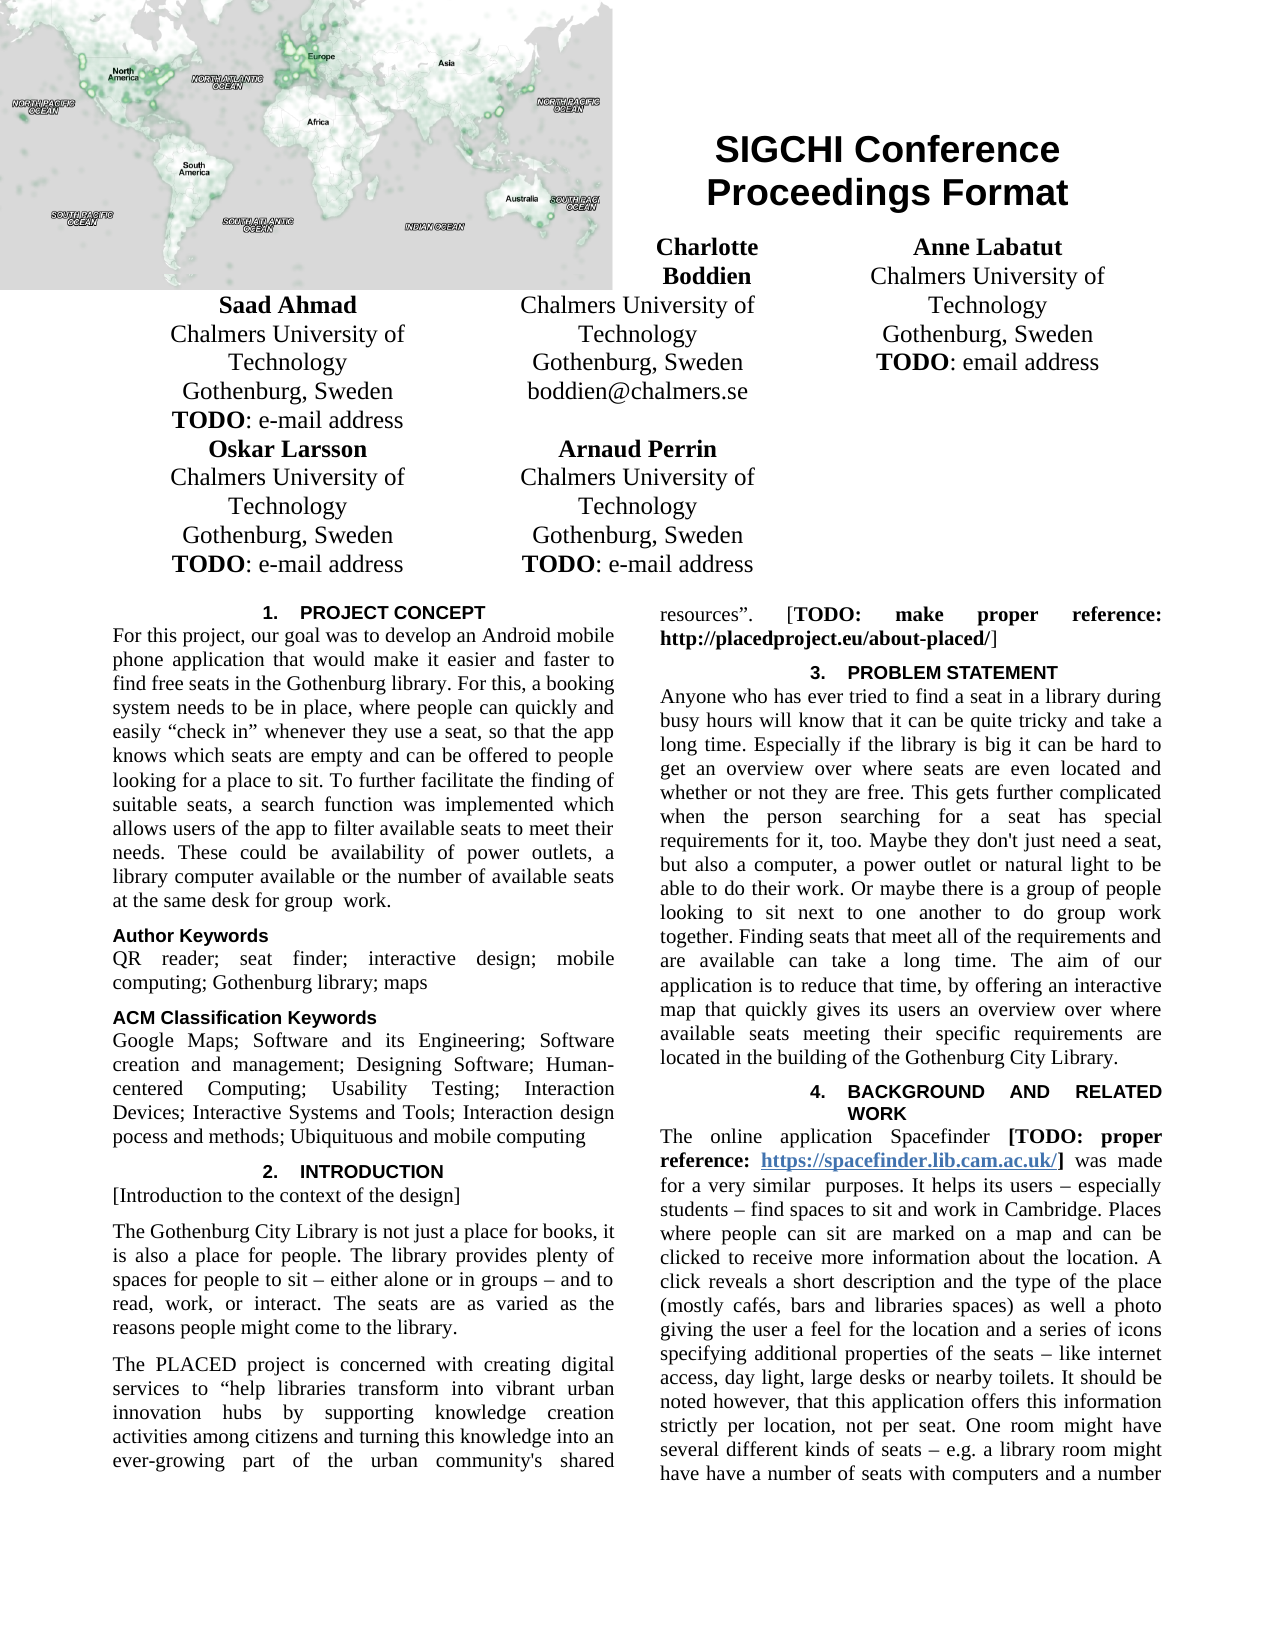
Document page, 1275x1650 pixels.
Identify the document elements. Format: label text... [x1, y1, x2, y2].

title SIGCHI Conference Proceedings Format [613, 127, 1162, 214]
picture [0, 0, 613, 290]
text [Introduction to the context of the design] [112, 1182, 615, 1207]
subtitle ACM Classification Keywords [112, 1007, 615, 1028]
text QR reader; seat finder; interactive design; mobile computing; Gothenburg library; maps [112, 946, 615, 994]
text The online application Spacefinder [TODO: proper reference: https://spacefinder.lib.cam.ac.uk/] was made for a very similar purposes. It helps its users – especially students – find spaces to sit and work in Cambridge. Places where people can sit are marked on a map and can be clicked to receive more information about the location. A click reveals a short description and the type of the place (mostly cafés, bars and libraries spaces) as well a photo giving the user a feel for the location and a series of icons specifying additional properties of the seats – like internet access, day light, large desks or nearby toilets. It should be noted however, that this application offers this information strictly per location, not per seat. One room might have several different kinds of seats – e.g. a library room might have have a number of seats with computers and a number [660, 1124, 1162, 1485]
subtitle Project concept [262, 602, 615, 623]
table_header Saad Ahmad Chalmers University of Technology Gothenburg, Sweden TODO: e-mail address [113, 290, 462, 434]
subtitle Background and related work [810, 1081, 1162, 1124]
table_cell [813, 434, 1162, 577]
table_cell Arnaud Perrin Chalmers University of Technology Gothenburg, Sweden TODO: e-mail address [463, 434, 812, 577]
table_header Charlotte Boddien Chalmers University of Technology Gothenburg, Sweden boddien@chalmers.se [463, 233, 812, 434]
text The Gothenburg City Library is not just a place for books, it is also a place for people. The library provides plenty of spaces for people to sit – either alone or in groups – and to read, work, or interact. The seats are as varied as the reasons people might come to the library. [112, 1219, 615, 1339]
table_cell Oskar Larsson Chalmers University of Technology Gothenburg, Sweden TODO: e-mail address [113, 434, 462, 577]
text Anyone who has ever tried to find a seat in a library during busy hours will know that it can be quite tricky and take a long time. Especially if the library is big it can be hard to get an overview over where seats are even located and whether or not they are free. This gets further complicated when the person searching for a seat has special requirements for it, too. Maybe they don't just need a seat, but also a computer, a power outlet or natural light to be able to do their work. Or maybe there is a group of people looking to sit next to one another to do group work together. Finding seats that meet all of the requirements and are available can take a long time. The aim of our application is to reduce that time, by offering an interactive map that quickly gives its users an overview over where available seats meeting their specific requirements are located in the building of the Gothenburg City Library. [660, 684, 1162, 1069]
subtitle Problem Statement [810, 662, 1162, 684]
subtitle Author Keywords [112, 924, 615, 946]
table_header Anne Labatut Chalmers University of Technology Gothenburg, Sweden TODO: email address [813, 233, 1162, 434]
text Google Maps; Software and its Engineering; Software creation and management; Designing Software; Human-centered Computing; Usability Testing; Interaction Devices; Interactive Systems and Tools; Interaction design pocess and methods; Ubiquituous and mobile computing [112, 1028, 615, 1148]
text The PLACED project is concerned with creating digital services to “help libraries transform into vibrant urban innovation hubs by supporting knowledge creation activities among citizens and turning this knowledge into an ever-growing part of the urban community's shared [112, 1352, 615, 1472]
text For this project, our goal was to develop an Android mobile phone application that would make it easier and faster to find free seats in the Gothenburg library. For this, a booking system needs to be in place, where people can quickly and easily “check in” whenever they use a seat, so that the app knows which seats are empty and can be offered to people looking for a place to sit. To further facilitate the finding of suitable seats, a search function was implemented which allows users of the app to filter available seats to meet their needs. These could be availability of power outlets, a library computer available or the number of available seats at the same desk for group work. [112, 623, 615, 912]
subtitle INTRODUCTION [262, 1161, 615, 1182]
text resources”. [TODO: make proper reference: http://placedproject.eu/about-placed/] [660, 602, 1162, 650]
